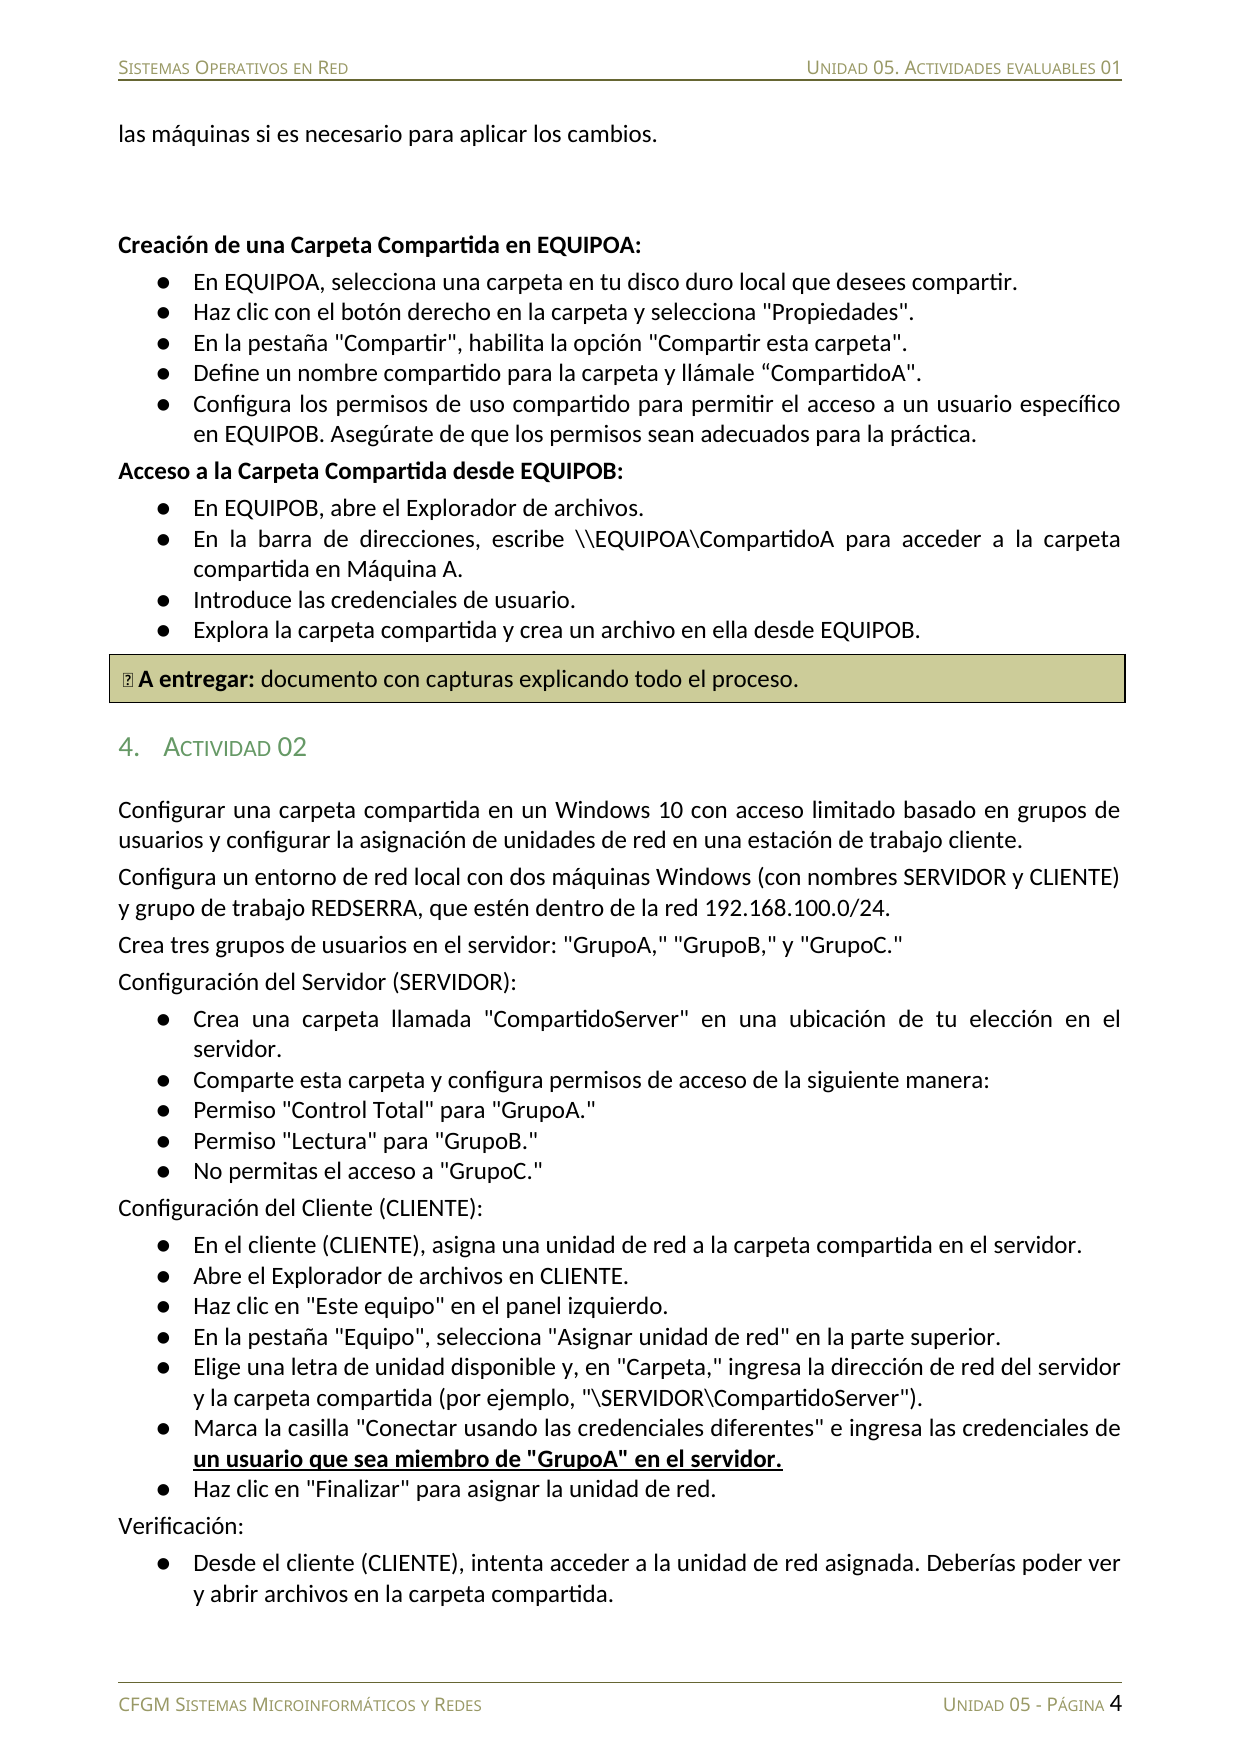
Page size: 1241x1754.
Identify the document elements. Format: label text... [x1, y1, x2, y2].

list En la barra de direcciones, escribe \\EQUIPOA\CompartidoA para acceder a la carpeta compartida en Máquina A. [156, 523, 1122, 584]
list Abre el Explorador de archivos en CLIENTE. [156, 1260, 1122, 1290]
list Permiso "Control Total" para "GrupoA." [156, 1094, 1122, 1125]
list En el cliente (CLIENTE), asigna una unidad de red a la carpeta compartida en el servidor. [156, 1229, 1122, 1260]
subtitle Actividad 02 [118, 728, 1122, 764]
text Acceso a la Carpeta Compartida desde EQUIPOB: [118, 456, 1122, 486]
list Define un nombre compartido para la carpeta y llámale “CompartidoA". [156, 357, 1122, 388]
list Crea una carpeta llamada "CompartidoServer" en una ubicación de tu elección en el servidor. [156, 1003, 1122, 1064]
list En la pestaña "Equipo", selecciona "Asignar unidad de red" en la parte superior. [156, 1321, 1122, 1351]
text Crea tres grupos de usuarios en el servidor: "GrupoA," "GrupoB," y "GrupoC." [118, 929, 1122, 959]
list En la pestaña "Compartir", habilita la opción "Compartir esta carpeta". [156, 327, 1122, 357]
list Introduce las credenciales de usuario. [156, 584, 1122, 614]
text 📕 A entregar: documento con capturas explicando todo el proceso. [110, 655, 1124, 702]
text Configurar una carpeta compartida en un Windows 10 con acceso limitado basado en grupos de usuarios y configurar la asignación de unidades de red en una estación de trabajo cliente. [118, 794, 1122, 855]
list Configura los permisos de uso compartido para permitir el acceso a un usuario específico en EQUIPOB. Asegúrate de que los permisos sean adecuados para la práctica. [156, 388, 1122, 449]
list Marca la casilla "Conectar usando las credenciales diferentes" e ingresa las credenciales de un usuario que sea miembro de "GrupoA" en el servidor. [156, 1412, 1122, 1473]
list No permitas el acceso a "GrupoC." [156, 1155, 1122, 1186]
list Haz clic en "Este equipo" en el panel izquierdo. [156, 1290, 1122, 1321]
list Elige una letra de unidad disponible y, en "Carpeta," ingresa la dirección de red del servidor y la carpeta compartida (por ejemplo, "\SERVIDOR\CompartidoServer"). [156, 1351, 1122, 1412]
list En EQUIPOA, selecciona una carpeta en tu disco duro local que desees compartir. [156, 266, 1122, 296]
list Permiso "Lectura" para "GrupoB." [156, 1125, 1122, 1155]
list En EQUIPOB, abre el Explorador de archivos. [156, 492, 1122, 523]
list Explora la carpeta compartida y crea un archivo en ella desde EQUIPOB. [156, 614, 1122, 645]
text Configura un entorno de red local con dos máquinas Windows (con nombres SERVIDOR y CLIENTE) y grupo de trabajo REDSERRA, que estén dentro de la red 192.168.100.0/24. [118, 861, 1122, 922]
text Verificación: [118, 1510, 1122, 1541]
list Haz clic con el botón derecho en la carpeta y selecciona "Propiedades". [156, 296, 1122, 327]
text las máquinas si es necesario para aplicar los cambios. [118, 118, 1122, 148]
list Comparte esta carpeta y configura permisos de acceso de la siguiente manera: [156, 1064, 1122, 1094]
text Creación de una Carpeta Compartida en EQUIPOA: [118, 229, 1122, 259]
text Configuración del Servidor (SERVIDOR): [118, 966, 1122, 996]
text Configuración del Cliente (CLIENTE): [118, 1192, 1122, 1223]
list Haz clic en "Finalizar" para asignar la unidad de red. [156, 1473, 1122, 1504]
list Desde el cliente (CLIENTE), intenta acceder a la unidad de red asignada. Deberías poder ver y abrir archivos en la carpeta compartida. [156, 1547, 1122, 1608]
